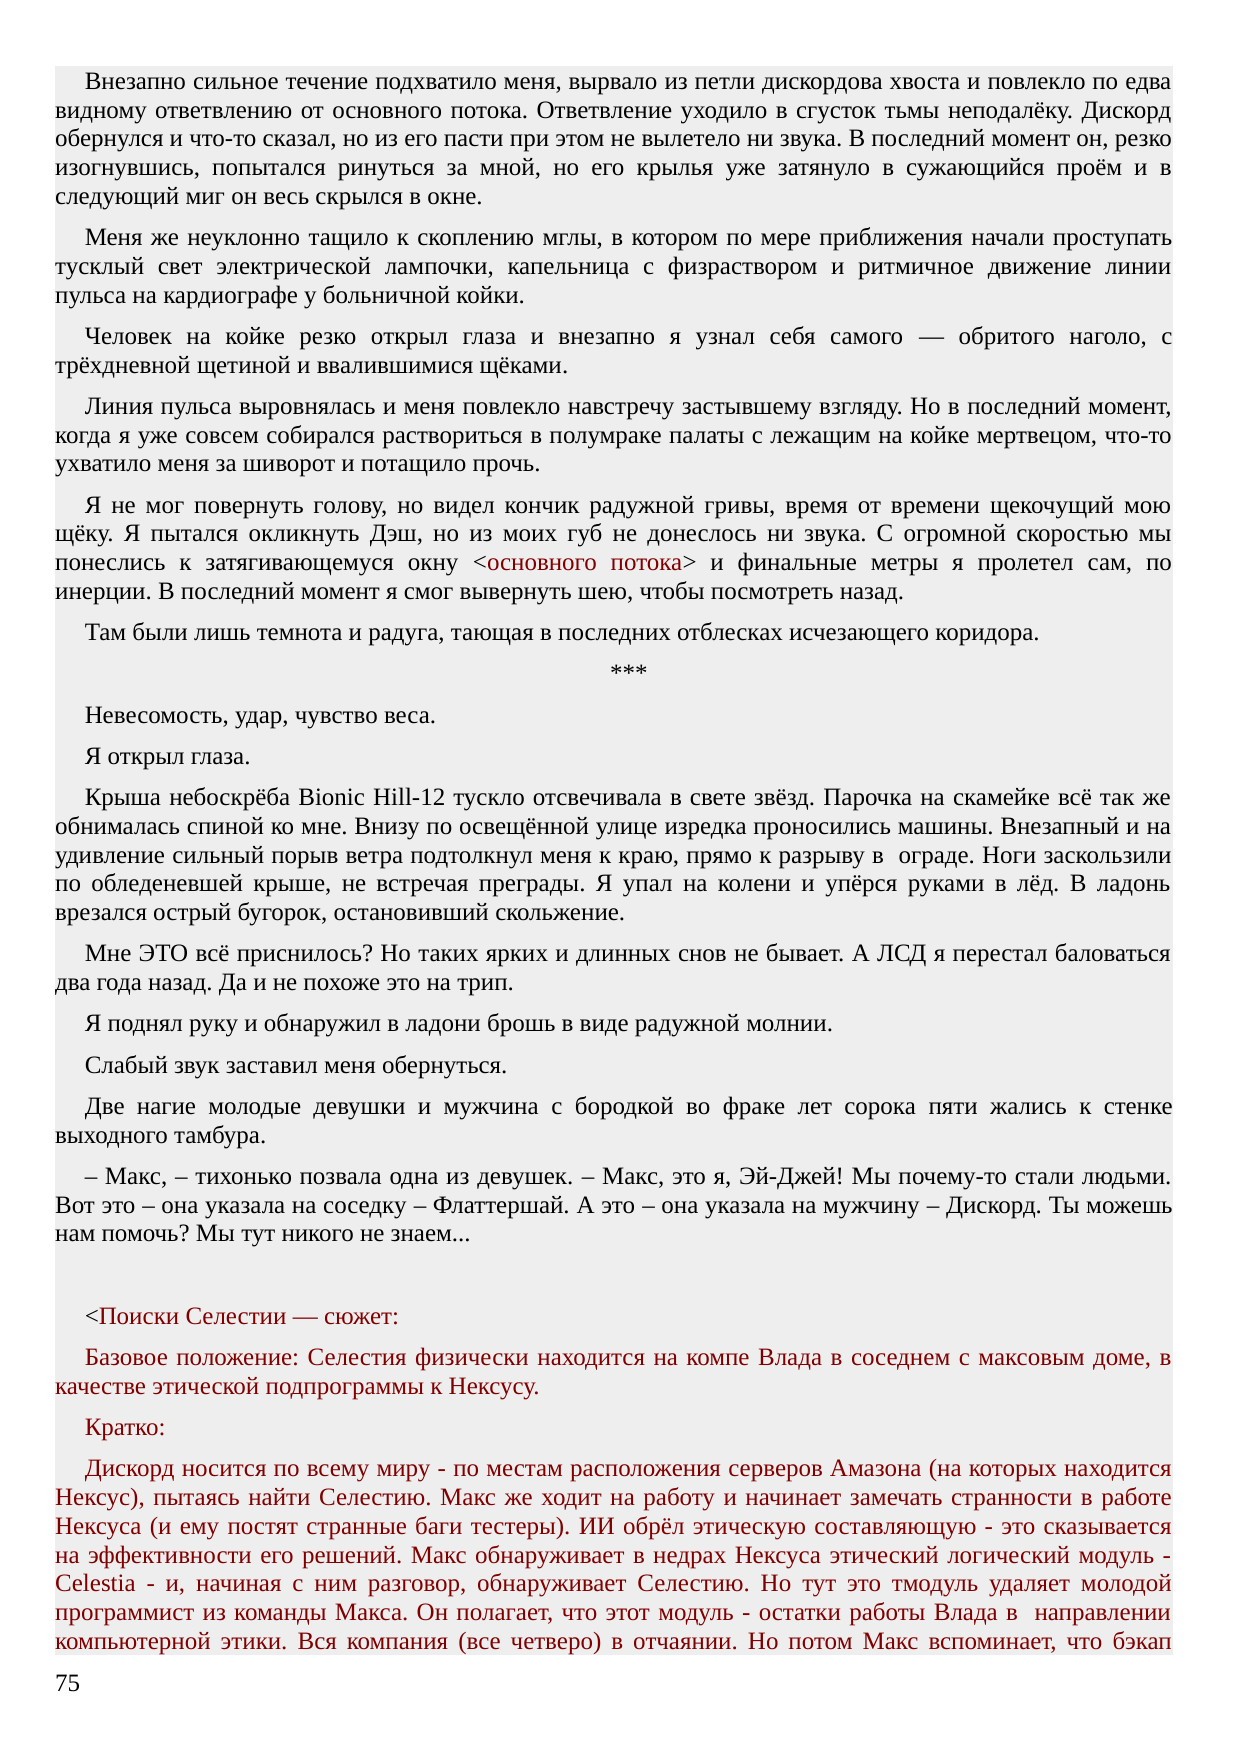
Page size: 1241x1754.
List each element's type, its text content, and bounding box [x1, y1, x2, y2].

text Кратко: [55, 1412, 1173, 1441]
text Я не мог повернуть голову, но видел кончик радужной гривы, время от времени щекочущий мою щёку. Я пытался окликнуть Дэш, но из моих губ не донеслось ни звука. С огромной скоростью мы понеслись к затягивающемуся окну <основного потока> и финальные метры я пролетел сам, по инерции. В последний момент я смог вывернуть шею, чтобы посмотреть назад. [55, 490, 1173, 605]
text Человек на койке резко открыл глаза и внезапно я узнал себя самого — обритого наголо, с трёхдневной щетиной и ввалившимися щёками. [55, 321, 1173, 378]
text – Макс, – тихонько позвала одна из девушек. – Макс, это я, Эй-Джей! Мы почему-то стали людьми. Вот это – она указала на соседку – Флаттершай. А это – она указала на мужчину – Дискорд. Ты можешь нам помочь? Мы тут никого не знаем... [55, 1161, 1173, 1247]
text *** [55, 658, 1173, 687]
text Две нагие молодые девушки и мужчина с бородкой во фраке лет сорока пяти жались к стенке выходного тамбура. [55, 1091, 1173, 1148]
text Мне ЭТО всё приснилось? Но таких ярких и длинных снов не бывает. А ЛСД я перестал баловаться два года назад. Да и не похоже это на трип. [55, 938, 1173, 996]
text Слабый звук заставил меня обернуться. [55, 1050, 1173, 1078]
text Невесомость, удар, чувство веса. [55, 700, 1173, 728]
text Дискорд носится по всему миру - по местам расположения серверов Амазона (на которых находится Нексус), пытаясь найти Селестию. Макс же ходит на работу и начинает замечать странности в работе Нексуса (и ему постят странные баги тестеры). ИИ обрёл этическую составляющую - это сказывается на эффективности его решений. Макс обнаруживает в недрах Нексуса этический логический модуль - Celestia - и, начиная с ним разговор, обнаруживает Селестию. Но тут это тмодуль удаляет молодой программист из команды Макса. Он полагает, что этот модуль - остатки работы Влада в направлении компьютерной этики. Вся компания (все четверо) в отчаянии. Но потом Макс вспоминает, что бэкап [55, 1453, 1173, 1655]
text Там были лишь темнота и радуга, тающая в последних отблесках исчезающего коридора. [55, 617, 1173, 646]
text Внезапно сильное течение подхватило меня, вырвало из петли дискордова хвоста и повлекло по едва видному ответвлению от основного потока. Ответвление уходило в сгусток тьмы неподалёку. Дискорд обернулся и что-то сказал, но из его пасти при этом не вылетело ни звука. В последний момент он, резко изогнувшись, попытался ринуться за мной, но его крылья уже затянуло в сужающийся проём и в следующий миг он весь скрылся в окне. [55, 66, 1173, 210]
text Крыша небоскрёба Bionic Hill-12 тускло отсвечивала в свете звёзд. Парочка на скамейке всё так же обнималась спиной ко мне. Внизу по освещённой улице изредка проносились машины. Внезапный и на удивление сильный порыв ветра подтолкнул меня к краю, прямо к разрыву в ограде. Ноги заскользили по обледеневшей крыше, не встречая преграды. Я упал на колени и упёрся руками в лёд. В ладонь врезался острый бугорок, остановивший скольжение. [55, 782, 1173, 926]
text Базовое положение: Селестия физически находится на компе Влада в соседнем с максовым доме, в качестве этической подпрограммы к Нексусу. [55, 1342, 1173, 1400]
text Линия пульса выровнялась и меня повлекло навстречу застывшему взгляду. Но в последний момент, когда я уже совсем собирался раствориться в полумраке палаты с лежащим на койке мертвецом, что-то ухватило меня за шиворот и потащило прочь. [55, 391, 1173, 477]
text <Поиски Селестии — сюжет: [55, 1301, 1173, 1330]
text Я открыл глаза. [55, 741, 1173, 770]
text Меня же неуклонно тащило к скоплению мглы, в котором по мере приближения начали проступать тусклый свет электрической лампочки, капельница с физраствором и ритмичное движение линии пульса на кардиографе у больничной койки. [55, 222, 1173, 308]
text Я поднял руку и обнаружил в ладони брошь в виде радужной молнии. [55, 1008, 1173, 1037]
